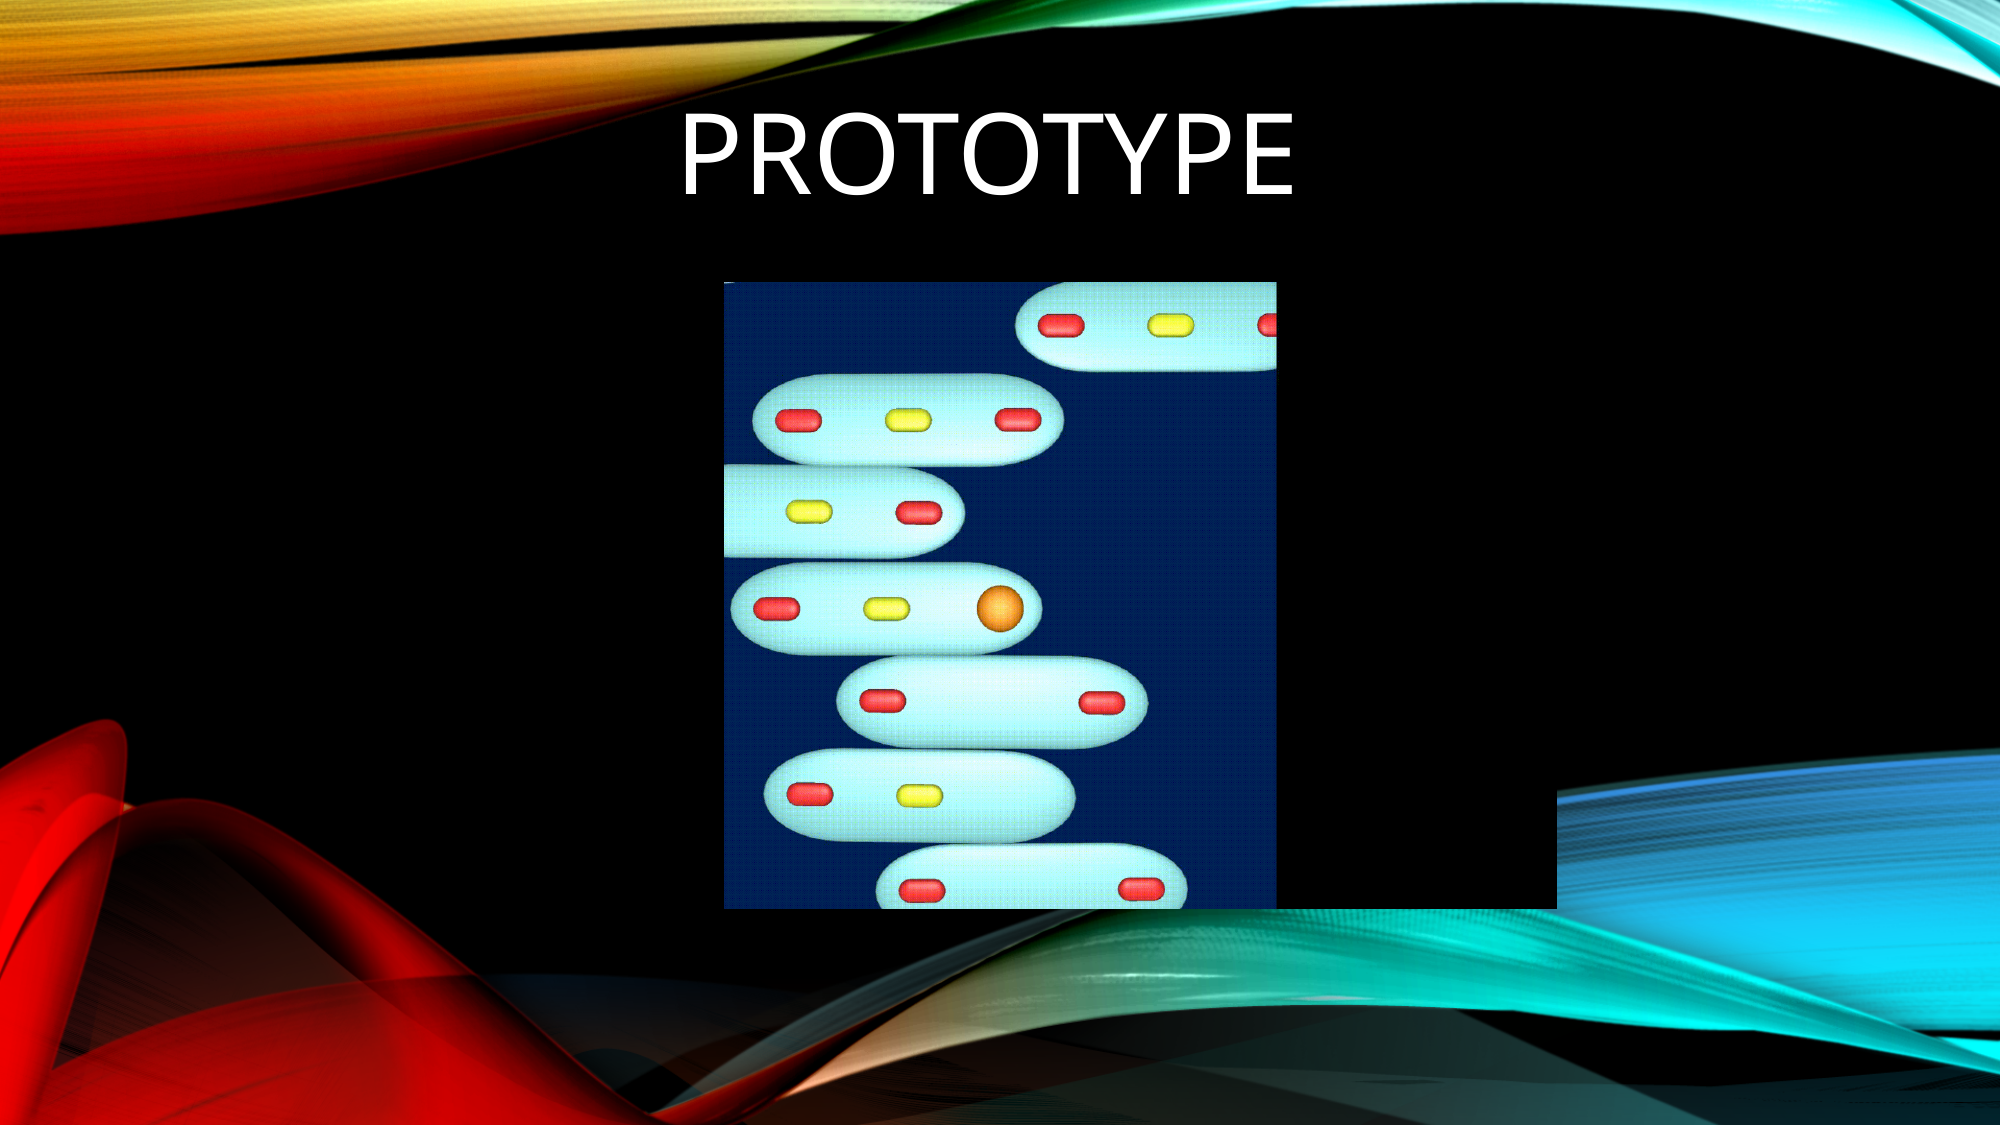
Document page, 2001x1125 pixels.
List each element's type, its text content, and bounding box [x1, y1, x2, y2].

picture [443, 283, 1557, 909]
title Prototype [660, 83, 1340, 227]
